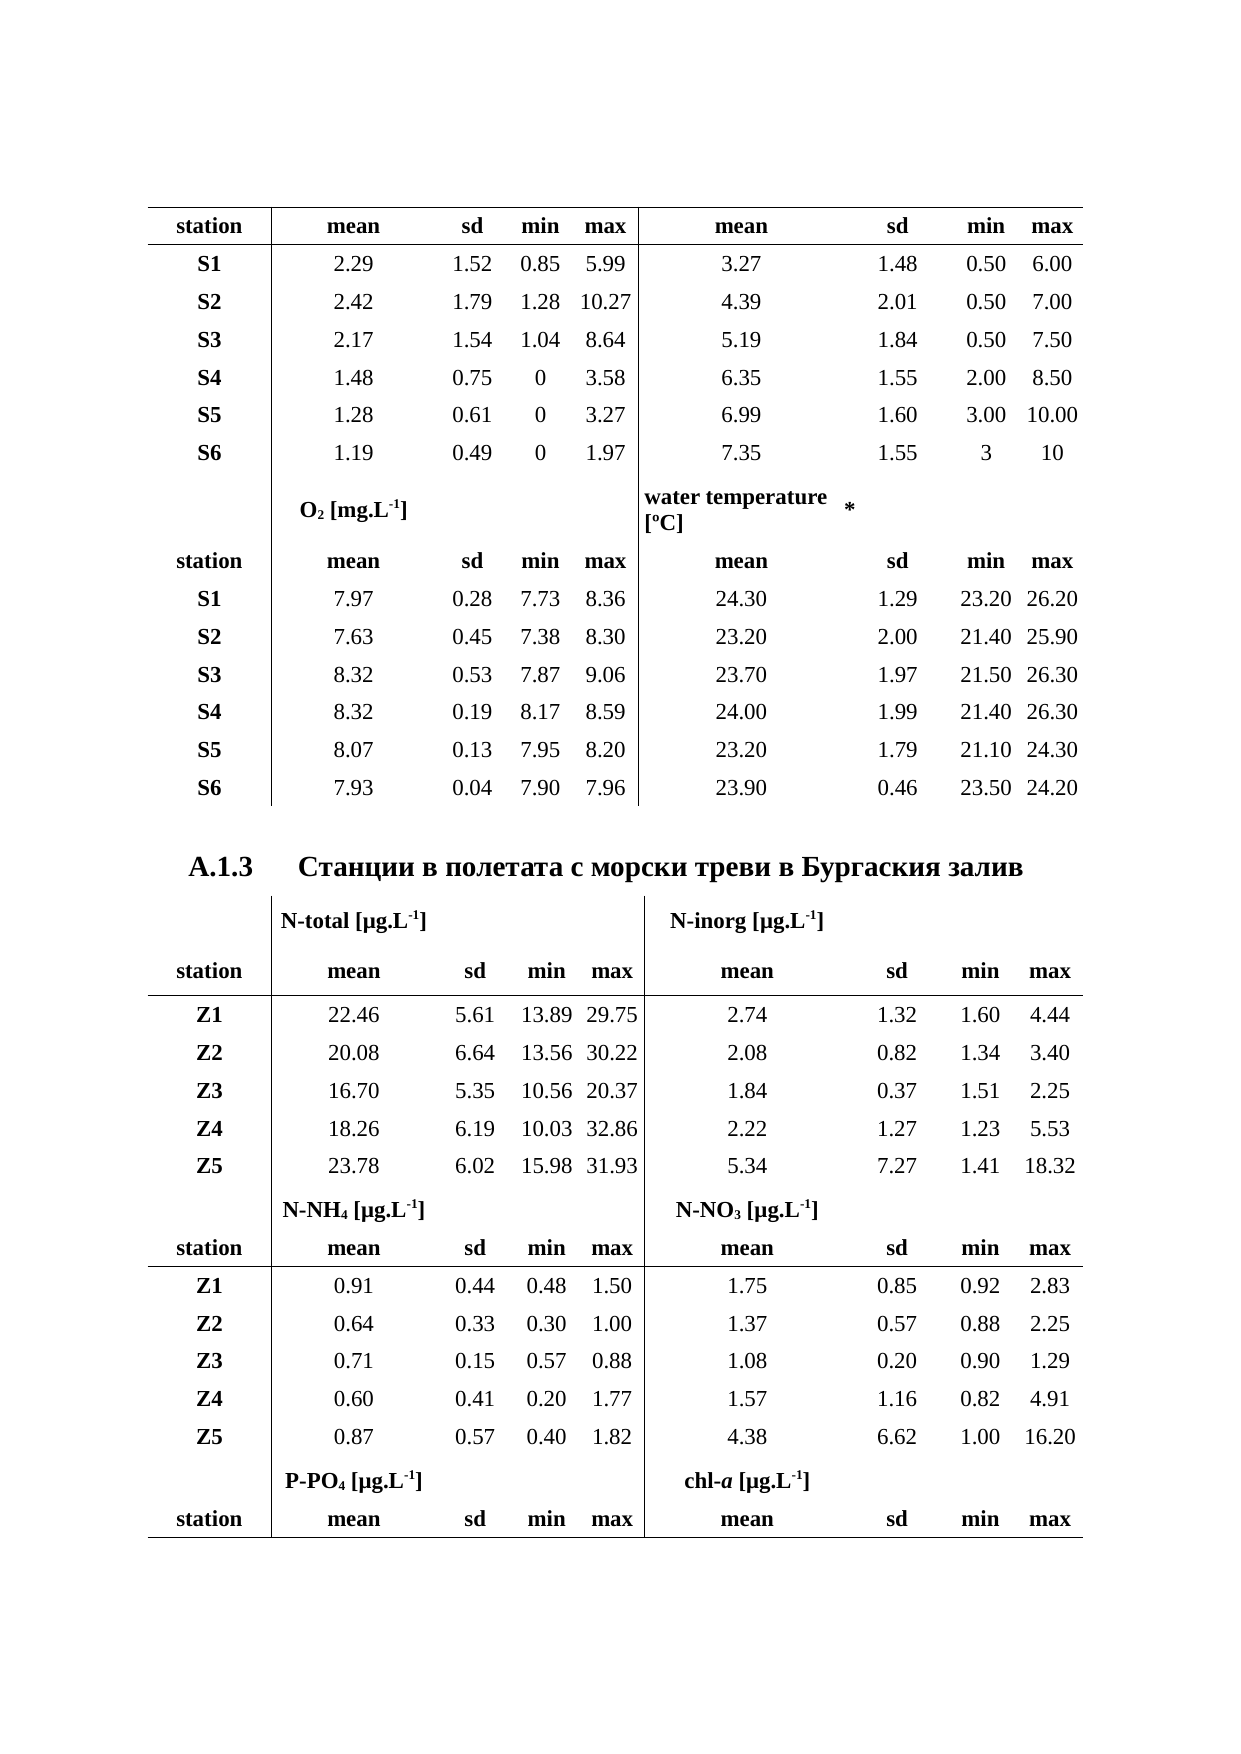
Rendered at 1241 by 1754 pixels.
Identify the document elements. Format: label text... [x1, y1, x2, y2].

table_cell Z5 [148, 1147, 271, 1184]
table_cell [148, 1190, 271, 1228]
table_cell 1.55 [844, 358, 951, 396]
table_header [580, 896, 644, 945]
table_cell min [951, 541, 1021, 579]
table_cell 24.30 [1021, 731, 1083, 768]
table_cell 7.90 [508, 768, 572, 806]
table_cell 2.29 [272, 245, 436, 282]
table_cell 6.02 [437, 1147, 513, 1184]
table_cell mean [639, 208, 844, 244]
table_cell chl-a [μg.L-1] [645, 1461, 850, 1499]
table_cell 10 [1021, 434, 1083, 471]
table_cell 8.17 [508, 693, 572, 731]
table_cell P-PO4 [μg.L-1] [272, 1461, 437, 1499]
table_cell sd [850, 1228, 944, 1266]
table_cell [436, 477, 508, 541]
table_cell 7.00 [1021, 282, 1083, 320]
table_cell [951, 477, 1021, 541]
table_cell sd [436, 208, 508, 244]
table_cell 23.20 [951, 579, 1021, 617]
table_cell 8.59 [572, 693, 638, 731]
table_cell 2.22 [645, 1109, 850, 1147]
table_cell 10.00 [1021, 396, 1083, 433]
table_cell [645, 1185, 850, 1190]
table_cell S4 [148, 693, 271, 731]
table_cell 5.34 [645, 1147, 850, 1184]
table_cell mean [645, 1228, 850, 1266]
table_cell Z3 [148, 1071, 271, 1109]
table_cell [436, 471, 508, 477]
table_cell 30.22 [580, 1033, 644, 1071]
table_cell [437, 1455, 513, 1461]
table_cell 2.00 [951, 358, 1021, 396]
table_cell 7.87 [508, 655, 572, 693]
table_cell [944, 1461, 1017, 1499]
table_cell min [944, 1228, 1017, 1266]
table_cell 22.46 [272, 996, 437, 1033]
table_header [850, 896, 944, 945]
table_cell 1.79 [844, 731, 951, 768]
table_cell 1.08 [645, 1342, 850, 1379]
table_cell 3.00 [951, 396, 1021, 433]
table_cell Z1 [148, 996, 271, 1033]
table_cell 24.00 [639, 693, 844, 731]
table_cell [437, 1185, 513, 1190]
table_cell N-NO3 [μg.L-1] [645, 1190, 850, 1228]
table_cell [1017, 1461, 1083, 1499]
table_cell 1.77 [580, 1380, 644, 1417]
table_cell mean [639, 541, 844, 579]
table_cell 0.71 [272, 1342, 437, 1379]
table_cell 0.53 [436, 655, 508, 693]
table_cell 8.07 [272, 731, 436, 768]
table_cell water temperature [ºC] [639, 477, 844, 541]
table_cell 8.30 [572, 617, 638, 655]
table_cell max [1021, 208, 1083, 244]
table_cell 0.33 [437, 1304, 513, 1342]
table_cell 0.45 [436, 617, 508, 655]
table_cell min [514, 1228, 579, 1266]
table_cell 1.51 [944, 1071, 1017, 1109]
table_cell [639, 471, 844, 477]
table_cell [508, 471, 572, 477]
table_cell 7.97 [272, 579, 436, 617]
table_cell 29.75 [580, 996, 644, 1033]
table_cell 23.90 [639, 768, 844, 806]
table_cell 3.40 [1017, 1033, 1083, 1071]
table_cell mean [645, 945, 850, 995]
table_cell 1.60 [944, 996, 1017, 1033]
table_cell 1.84 [844, 320, 951, 358]
table_cell 6.19 [437, 1109, 513, 1147]
table_cell S3 [148, 655, 271, 693]
table_cell mean [272, 1228, 437, 1266]
table_cell 26.30 [1021, 693, 1083, 731]
table_cell min [514, 945, 579, 995]
table_cell 2.42 [272, 282, 436, 320]
table_cell 0.15 [437, 1342, 513, 1379]
table_cell 0.85 [508, 245, 572, 282]
table_cell 1.84 [645, 1071, 850, 1109]
table_cell 6.35 [639, 358, 844, 396]
table_cell 0.20 [850, 1342, 944, 1379]
table_cell 7.73 [508, 579, 572, 617]
table_cell 0.50 [951, 245, 1021, 282]
table_cell 1.34 [944, 1033, 1017, 1071]
table_cell [514, 1461, 579, 1499]
table_cell 9.06 [572, 655, 638, 693]
table_cell [272, 1185, 437, 1190]
table_cell [572, 477, 638, 541]
table_cell 1.50 [580, 1267, 644, 1304]
table_cell 1.99 [844, 693, 951, 731]
table_cell [272, 1455, 437, 1461]
table_cell 21.40 [951, 693, 1021, 731]
table_cell 0.20 [514, 1380, 579, 1417]
table_cell [944, 1185, 1017, 1190]
table_cell 3.27 [572, 396, 638, 433]
table_cell 7.38 [508, 617, 572, 655]
table_cell 8.20 [572, 731, 638, 768]
table_cell 0.40 [514, 1418, 579, 1455]
table_cell 0.50 [951, 320, 1021, 358]
table_cell 1.29 [844, 579, 951, 617]
table_cell 0.41 [437, 1380, 513, 1417]
table_cell O2 [mg.L-1] [272, 477, 436, 541]
table_cell 6.64 [437, 1033, 513, 1071]
table_cell 10.27 [572, 282, 638, 320]
table_cell [514, 1185, 579, 1190]
table_cell [148, 471, 271, 477]
table_cell station [148, 1499, 271, 1537]
table_cell 20.08 [272, 1033, 437, 1071]
table_cell max [1017, 1499, 1083, 1537]
table_cell [1017, 1190, 1083, 1228]
table_cell 23.70 [639, 655, 844, 693]
table_cell 1.75 [645, 1267, 850, 1304]
table_cell [514, 1455, 579, 1461]
table_cell [850, 1190, 944, 1228]
table_cell 0.57 [514, 1342, 579, 1379]
table_cell N-NH4 [μg.L-1] [272, 1190, 437, 1228]
table_cell 16.70 [272, 1071, 437, 1109]
table_cell 6.62 [850, 1418, 944, 1455]
table_cell 7.27 [850, 1147, 944, 1184]
table_cell 8.50 [1021, 358, 1083, 396]
table_cell station [148, 541, 271, 579]
table_cell 0.48 [514, 1267, 579, 1304]
table_cell 13.89 [514, 996, 579, 1033]
table_header [148, 896, 271, 945]
table_cell 0.91 [272, 1267, 437, 1304]
table_cell 6.00 [1021, 245, 1083, 282]
table_cell Z2 [148, 1033, 271, 1071]
table_cell 6.99 [639, 396, 844, 433]
table_cell 13.56 [514, 1033, 579, 1071]
table_cell [572, 471, 638, 477]
table_cell 1.00 [580, 1304, 644, 1342]
table_cell Z2 [148, 1304, 271, 1342]
table_cell sd [437, 1228, 513, 1266]
table_cell 21.10 [951, 731, 1021, 768]
table_header N-inorg [μg.L-1] [645, 896, 850, 945]
table_cell 1.97 [572, 434, 638, 471]
table_cell 4.38 [645, 1418, 850, 1455]
table_cell 18.32 [1017, 1147, 1083, 1184]
table_cell 0.37 [850, 1071, 944, 1109]
table_cell min [508, 541, 572, 579]
table_cell max [572, 541, 638, 579]
table_cell 2.83 [1017, 1267, 1083, 1304]
table_cell [850, 1185, 944, 1190]
table_cell [850, 1461, 944, 1499]
table_cell 1.41 [944, 1147, 1017, 1184]
table_cell 21.40 [951, 617, 1021, 655]
table_cell S5 [148, 396, 271, 433]
table_cell 26.20 [1021, 579, 1083, 617]
table_cell mean [645, 1499, 850, 1537]
table_cell [1021, 471, 1083, 477]
table_cell 26.30 [1021, 655, 1083, 693]
table_cell max [1017, 945, 1083, 995]
table_cell 23.20 [639, 617, 844, 655]
table_cell station [148, 208, 271, 244]
table_cell 2.01 [844, 282, 951, 320]
table_cell 1.28 [272, 396, 436, 433]
table_cell 0 [508, 396, 572, 433]
table_cell 15.98 [514, 1147, 579, 1184]
table_cell 1.82 [580, 1418, 644, 1455]
table_cell Z3 [148, 1342, 271, 1379]
table_cell 0.90 [944, 1342, 1017, 1379]
table_cell 1.28 [508, 282, 572, 320]
table_cell [944, 1190, 1017, 1228]
table_cell 4.44 [1017, 996, 1083, 1033]
table_cell 21.50 [951, 655, 1021, 693]
table_cell 0.28 [436, 579, 508, 617]
table_cell [944, 1455, 1017, 1461]
table_cell sd [850, 945, 944, 995]
table_cell 5.61 [437, 996, 513, 1033]
table_cell [1017, 1185, 1083, 1190]
table_cell 5.53 [1017, 1109, 1083, 1147]
table_cell 0 [508, 358, 572, 396]
table_cell 24.20 [1021, 768, 1083, 806]
table_cell * [844, 477, 951, 541]
table_cell [580, 1190, 644, 1228]
table_cell [272, 471, 436, 477]
table_cell min [951, 208, 1021, 244]
table_cell 3.58 [572, 358, 638, 396]
table_cell sd [437, 1499, 513, 1537]
table_cell [148, 477, 271, 541]
table_cell 1.60 [844, 396, 951, 433]
table_cell mean [272, 208, 436, 244]
table_cell 8.36 [572, 579, 638, 617]
table_cell Z5 [148, 1418, 271, 1455]
table_cell S2 [148, 282, 271, 320]
table_cell sd [844, 541, 951, 579]
table_cell [844, 471, 951, 477]
table_cell mean [272, 541, 436, 579]
table_cell 0.85 [850, 1267, 944, 1304]
table_cell 0.61 [436, 396, 508, 433]
table_cell max [580, 1499, 644, 1537]
table_cell 1.57 [645, 1380, 850, 1417]
table_cell 1.52 [436, 245, 508, 282]
table_cell 1.55 [844, 434, 951, 471]
table_cell 2.17 [272, 320, 436, 358]
table_cell sd [844, 208, 951, 244]
table_cell 1.32 [850, 996, 944, 1033]
table_cell 10.03 [514, 1109, 579, 1147]
table_cell min [944, 1499, 1017, 1537]
table_cell 1.48 [272, 358, 436, 396]
table_cell 2.25 [1017, 1304, 1083, 1342]
table_cell max [580, 1228, 644, 1266]
table_cell 4.39 [639, 282, 844, 320]
table_cell 25.90 [1021, 617, 1083, 655]
table_cell 24.30 [639, 579, 844, 617]
table_cell 0.57 [437, 1418, 513, 1455]
table_cell 1.16 [850, 1380, 944, 1417]
table_cell mean [272, 945, 437, 995]
table_cell [1021, 477, 1083, 541]
table_cell min [944, 945, 1017, 995]
table_cell S3 [148, 320, 271, 358]
table_cell 1.23 [944, 1109, 1017, 1147]
table_cell 10.56 [514, 1071, 579, 1109]
table_cell 16.20 [1017, 1418, 1083, 1455]
table_cell 7.63 [272, 617, 436, 655]
table_cell 5.99 [572, 245, 638, 282]
table_cell 2.00 [844, 617, 951, 655]
table_cell [951, 471, 1021, 477]
table_cell 32.86 [580, 1109, 644, 1147]
table_cell Z1 [148, 1267, 271, 1304]
table_cell min [508, 208, 572, 244]
table_cell [148, 1461, 271, 1499]
table_cell max [572, 208, 638, 244]
table_cell 2.08 [645, 1033, 850, 1071]
table_cell 0.04 [436, 768, 508, 806]
table_cell max [1021, 541, 1083, 579]
table_cell 0.19 [436, 693, 508, 731]
table_header N-total [μg.L-1] [272, 896, 437, 945]
table_header [514, 896, 579, 945]
table_cell S2 [148, 617, 271, 655]
table_cell [437, 1461, 513, 1499]
table_cell 0.30 [514, 1304, 579, 1342]
table_cell 8.32 [272, 655, 436, 693]
table_cell S1 [148, 245, 271, 282]
table_cell [850, 1455, 944, 1461]
table_cell 0.82 [944, 1380, 1017, 1417]
table_cell [645, 1455, 850, 1461]
table_cell 3 [951, 434, 1021, 471]
table_cell 0 [508, 434, 572, 471]
table_cell 7.50 [1021, 320, 1083, 358]
table_cell 1.48 [844, 245, 951, 282]
table_cell S5 [148, 731, 271, 768]
table_header [944, 896, 1017, 945]
table_cell max [580, 945, 644, 995]
table_cell sd [437, 945, 513, 995]
table_cell 1.37 [645, 1304, 850, 1342]
table_cell 0.49 [436, 434, 508, 471]
table_cell 7.96 [572, 768, 638, 806]
table_cell sd [850, 1499, 944, 1537]
table_cell station [148, 945, 271, 995]
table_cell 8.32 [272, 693, 436, 731]
table_cell 31.93 [580, 1147, 644, 1184]
table_cell S6 [148, 768, 271, 806]
table_cell [437, 1190, 513, 1228]
table_cell 18.26 [272, 1109, 437, 1147]
table_cell 8.64 [572, 320, 638, 358]
table_cell 0.13 [436, 731, 508, 768]
table_cell 0.46 [844, 768, 951, 806]
subtitle Станции в полетата с морски треви в Бургаския залив [260, 849, 1093, 883]
table_cell 7.35 [639, 434, 844, 471]
table_cell 1.27 [850, 1109, 944, 1147]
table_cell 7.95 [508, 731, 572, 768]
table_cell 0.64 [272, 1304, 437, 1342]
table_cell [580, 1461, 644, 1499]
table_cell 0.57 [850, 1304, 944, 1342]
table_cell 2.25 [1017, 1071, 1083, 1109]
table_cell station [148, 1228, 271, 1266]
table_cell 0.82 [850, 1033, 944, 1071]
table_cell S4 [148, 358, 271, 396]
table_cell 1.04 [508, 320, 572, 358]
table_cell 5.19 [639, 320, 844, 358]
table_cell Z4 [148, 1380, 271, 1417]
table_cell 1.79 [436, 282, 508, 320]
table_cell S1 [148, 579, 271, 617]
table_cell 23.20 [639, 731, 844, 768]
table_cell 7.93 [272, 768, 436, 806]
table_cell 0.92 [944, 1267, 1017, 1304]
table_cell [148, 1185, 271, 1190]
table_cell [580, 1455, 644, 1461]
table_cell 0.87 [272, 1418, 437, 1455]
table_cell 0.44 [437, 1267, 513, 1304]
table_cell 0.88 [944, 1304, 1017, 1342]
table_cell [514, 1190, 579, 1228]
table_cell 4.91 [1017, 1380, 1083, 1417]
table_cell [580, 1185, 644, 1190]
table_cell 1.19 [272, 434, 436, 471]
table_cell min [514, 1499, 579, 1537]
table_cell [508, 477, 572, 541]
table_cell mean [272, 1499, 437, 1537]
table_cell 20.37 [580, 1071, 644, 1109]
table_header [437, 896, 513, 945]
table_cell 0.60 [272, 1380, 437, 1417]
table_cell 0.88 [580, 1342, 644, 1379]
table_cell 5.35 [437, 1071, 513, 1109]
table_cell [148, 1455, 271, 1461]
table_cell 1.29 [1017, 1342, 1083, 1379]
table_cell 2.74 [645, 996, 850, 1033]
table_cell 23.78 [272, 1147, 437, 1184]
table_cell [1017, 1455, 1083, 1461]
table_header [1017, 896, 1083, 945]
table_cell 1.54 [436, 320, 508, 358]
table_cell S6 [148, 434, 271, 471]
table_cell 0.50 [951, 282, 1021, 320]
table_cell sd [436, 541, 508, 579]
table_cell max [1017, 1228, 1083, 1266]
table_cell 1.97 [844, 655, 951, 693]
table_cell Z4 [148, 1109, 271, 1147]
table_cell 3.27 [639, 245, 844, 282]
table_cell 0.75 [436, 358, 508, 396]
table_cell 1.00 [944, 1418, 1017, 1455]
table_cell 23.50 [951, 768, 1021, 806]
